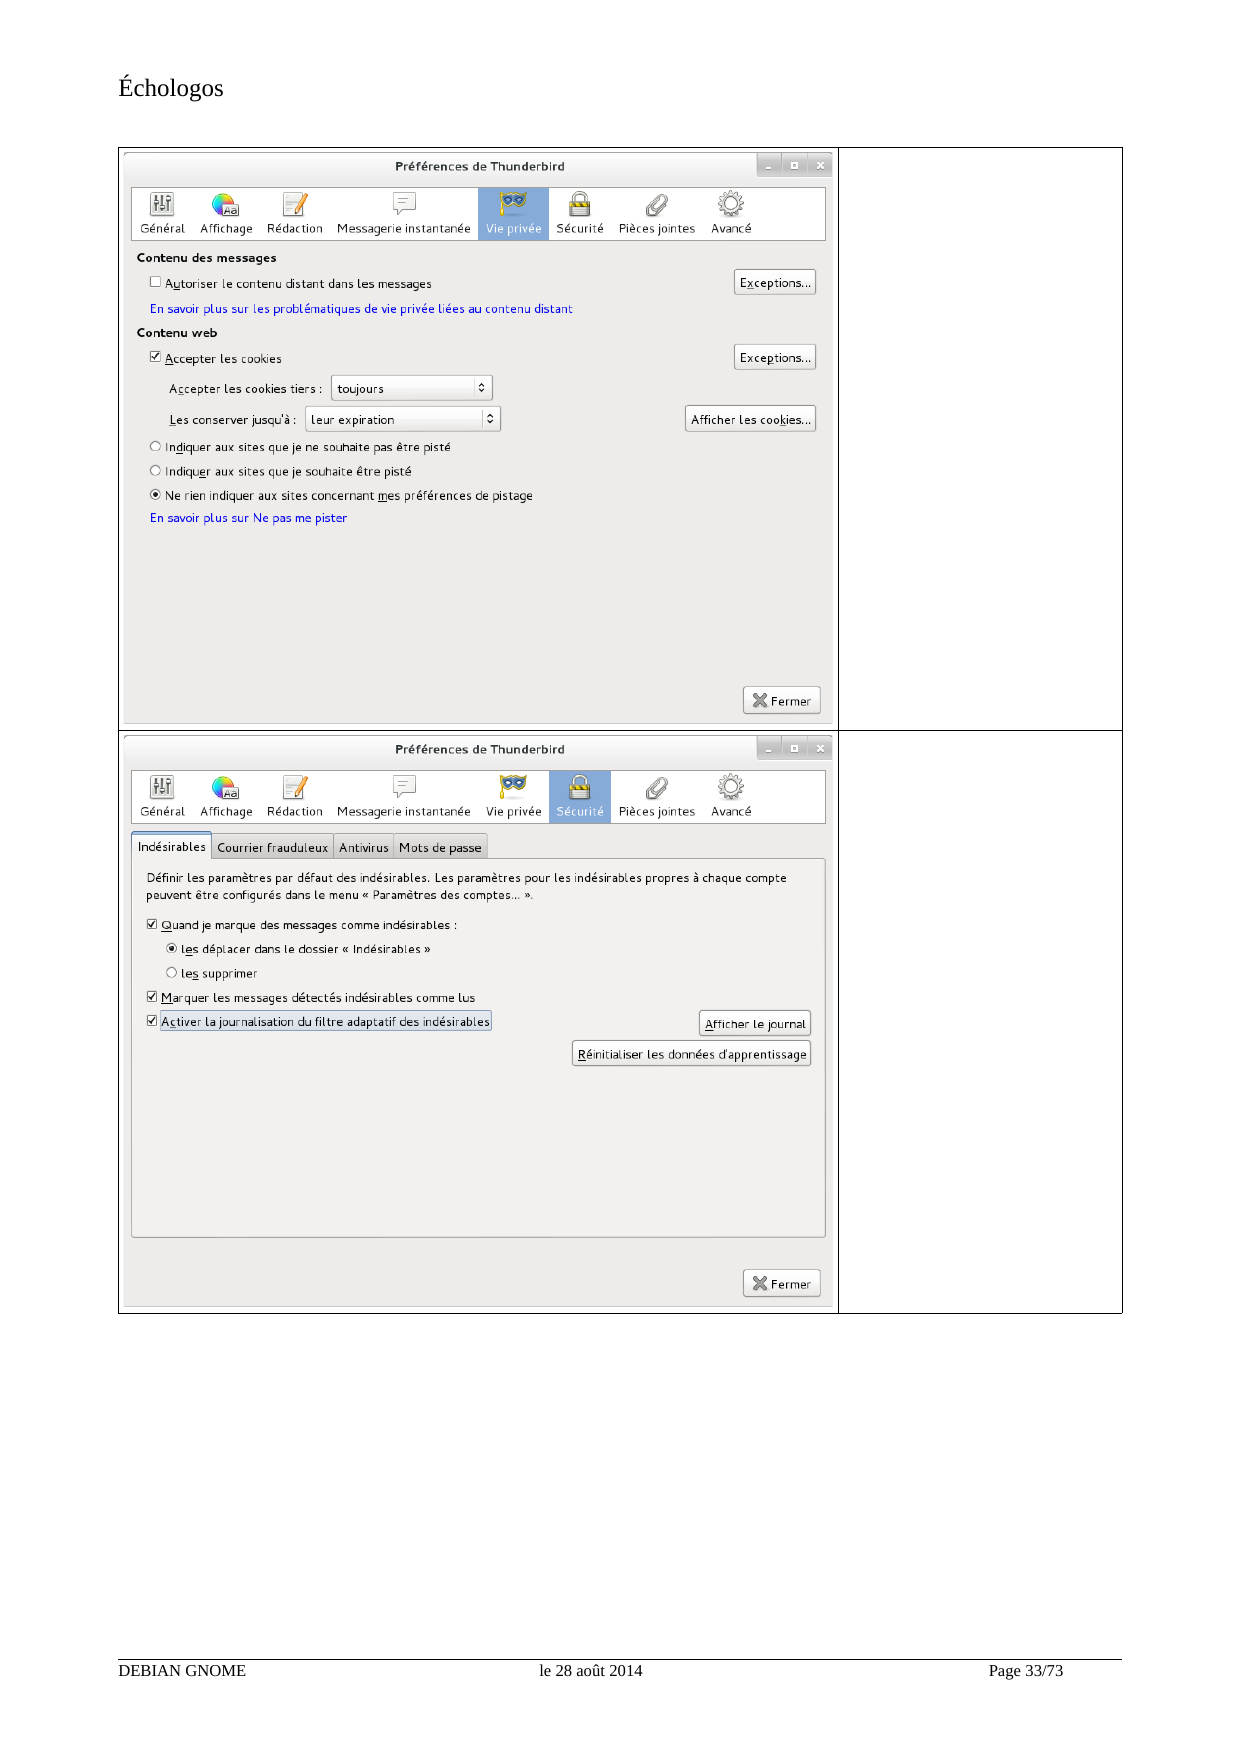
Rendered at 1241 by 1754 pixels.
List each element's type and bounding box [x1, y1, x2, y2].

table_cell [119, 731, 838, 1313]
table_cell [839, 148, 1122, 730]
table_cell [119, 148, 838, 730]
picture [123, 152, 833, 724]
picture [123, 735, 833, 1307]
table_cell [839, 731, 1122, 1313]
